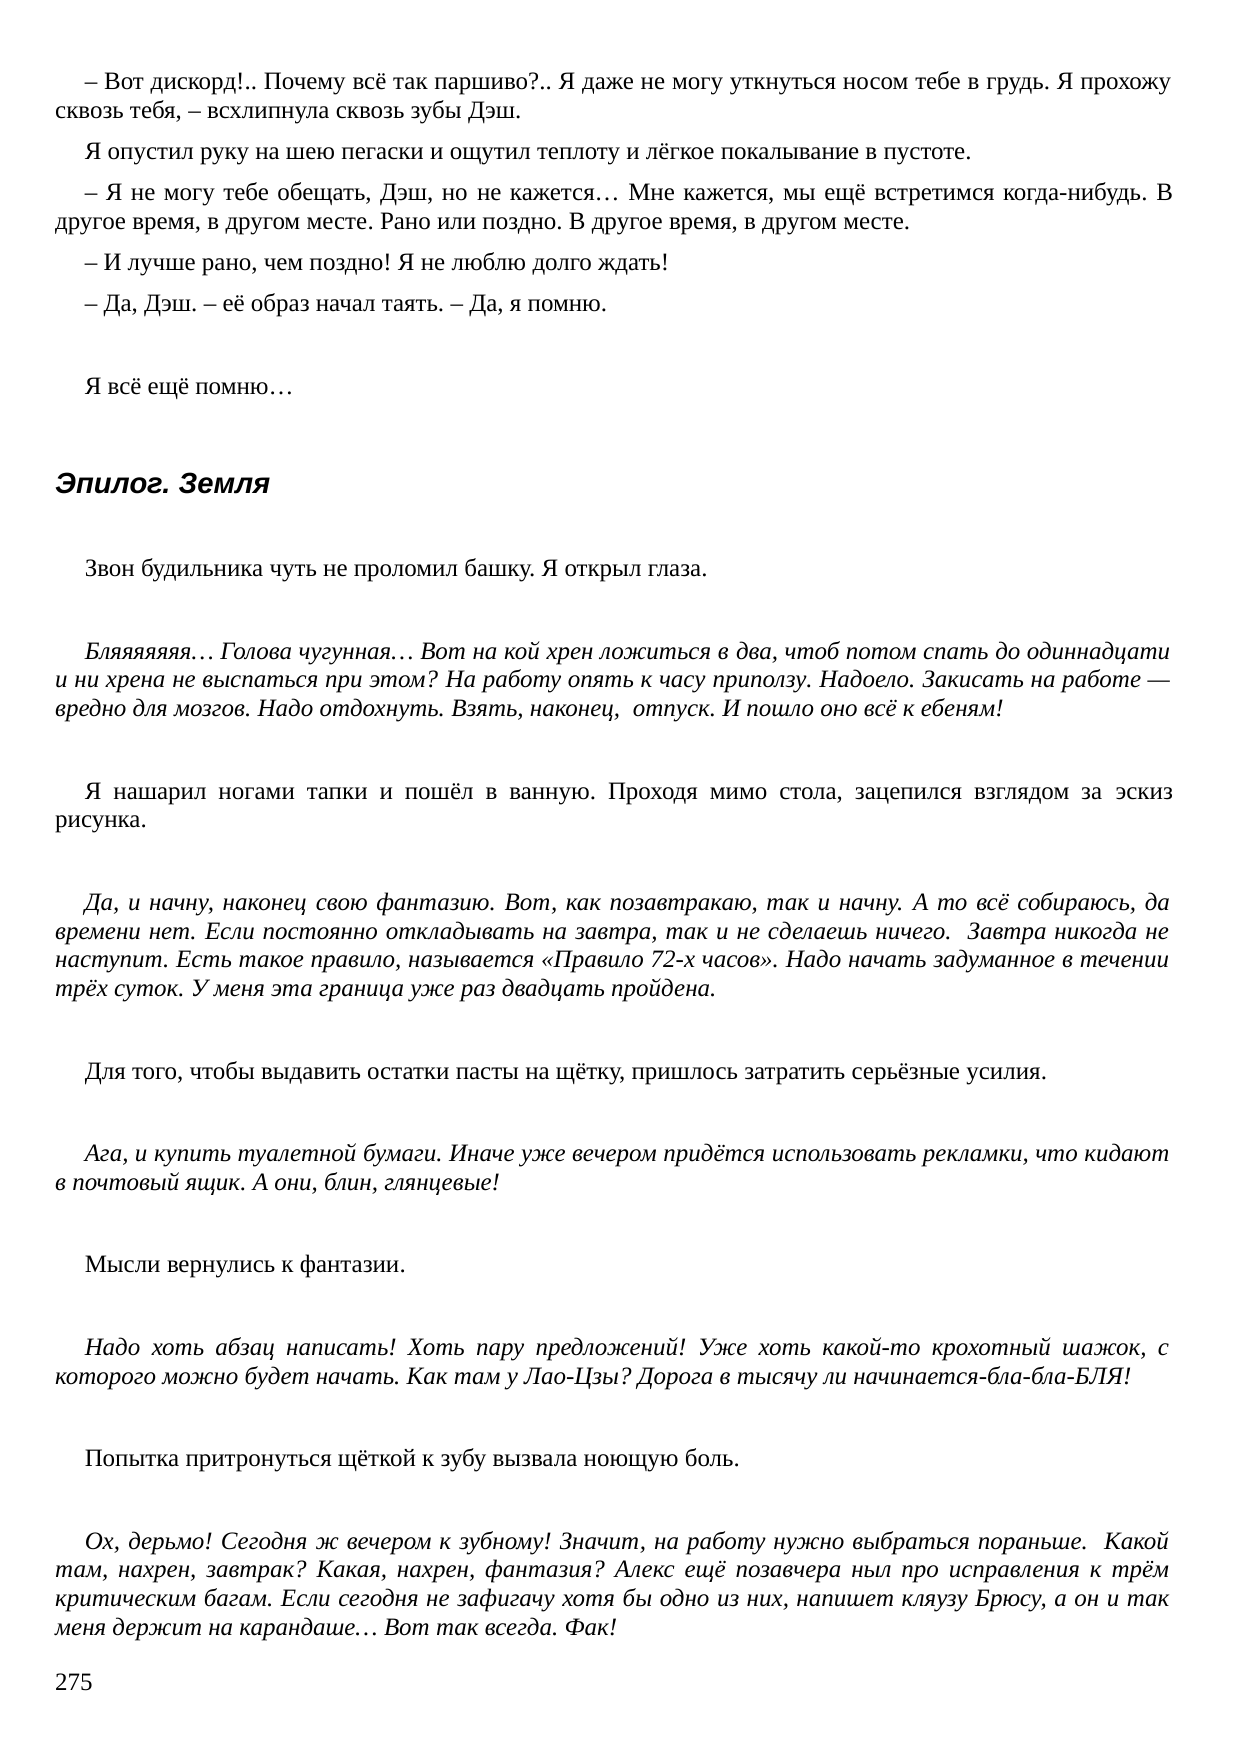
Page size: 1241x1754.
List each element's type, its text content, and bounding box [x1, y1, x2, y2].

subtitle Эпилог. Земля [55, 466, 1173, 499]
text – Я не могу тебе обещать, Дэш, но не кажется… Мне кажется, мы ещё встретимся когда-нибудь. В другое время, в другом месте. Рано или поздно. В другое время, в другом месте. [55, 177, 1173, 235]
text Ага, и купить туалетной бумаги. Иначе уже вечером придётся использовать рекламки, что кидают в почтовый ящик. А они, блин, глянцевые! [55, 1138, 1173, 1196]
text Для того, чтобы выдавить остатки пасты на щётку, пришлось затратить серьёзные усилия. [55, 1056, 1173, 1084]
text Я опустил руку на шею пегаски и ощутил теплоту и лёгкое покалывание в пустоте. [55, 136, 1173, 165]
text Я всё ещё помню… [55, 371, 1173, 400]
text Ох, дерьмо! Сегодня ж вечером к зубному! Значит, на работу нужно выбраться пораньше. Какой там, нахрен, завтрак? Какая, нахрен, фантазия? Алекс ещё позавчера ныл про исправления к трём критическим багам. Если сегодня не зафигачу хотя бы одно из них, напишет кляузу Брюсу, а он и так меня держит на карандаше… Вот так всегда. Фак! [55, 1526, 1173, 1641]
text – Да, Дэш. – её образ начал таять. – Да, я помню. [55, 288, 1173, 317]
text Надо хоть абзац написать! Хоть пару предложений! Уже хоть какой-то крохотный шажок, с которого можно будет начать. Как там у Лао-Цзы? Дорога в тысячу ли начинается-бла-бла-БЛЯ! [55, 1332, 1173, 1389]
text Да, и начну, наконец свою фантазию. Вот, как позавтракаю, так и начну. А то всё собираюсь, да времени нет. Если постоянно откладывать на завтра, так и не сделаешь ничего. Завтра никогда не наступит. Есть такое правило, называется «Правило 72-х часов». Надо начать задуманное в течении трёх суток. У меня эта граница уже раз двадцать пройдена. [55, 887, 1173, 1002]
text – Вот дискорд!.. Почему всё так паршиво?.. Я даже не могу уткнуться носом тебе в грудь. Я прохожу сквозь тебя, – всхлипнула сквозь зубы Дэш. [55, 66, 1173, 123]
text Попытка притронуться щёткой к зубу вызвала ноющую боль. [55, 1443, 1173, 1472]
text Я нашарил ногами тапки и пошёл в ванную. Проходя мимо стола, зацепился взглядом за эскиз рисунка. [55, 776, 1173, 833]
text Мысли вернулись к фантазии. [55, 1249, 1173, 1278]
text – И лучше рано, чем поздно! Я не люблю долго ждать! [55, 247, 1173, 276]
text Бляяяяяяя… Голова чугунная… Вот на кой хрен ложиться в два, чтоб потом спать до одиннадцати и ни хрена не выспаться при этом? На работу опять к часу приползу. Надоело. Закисать на работе — вредно для мозгов. Надо отдохнуть. Взять, наконец, отпуск. И пошло оно всё к ебеням! [55, 636, 1173, 722]
text Звон будильника чуть не проломил башку. Я открыл глаза. [55, 553, 1173, 582]
